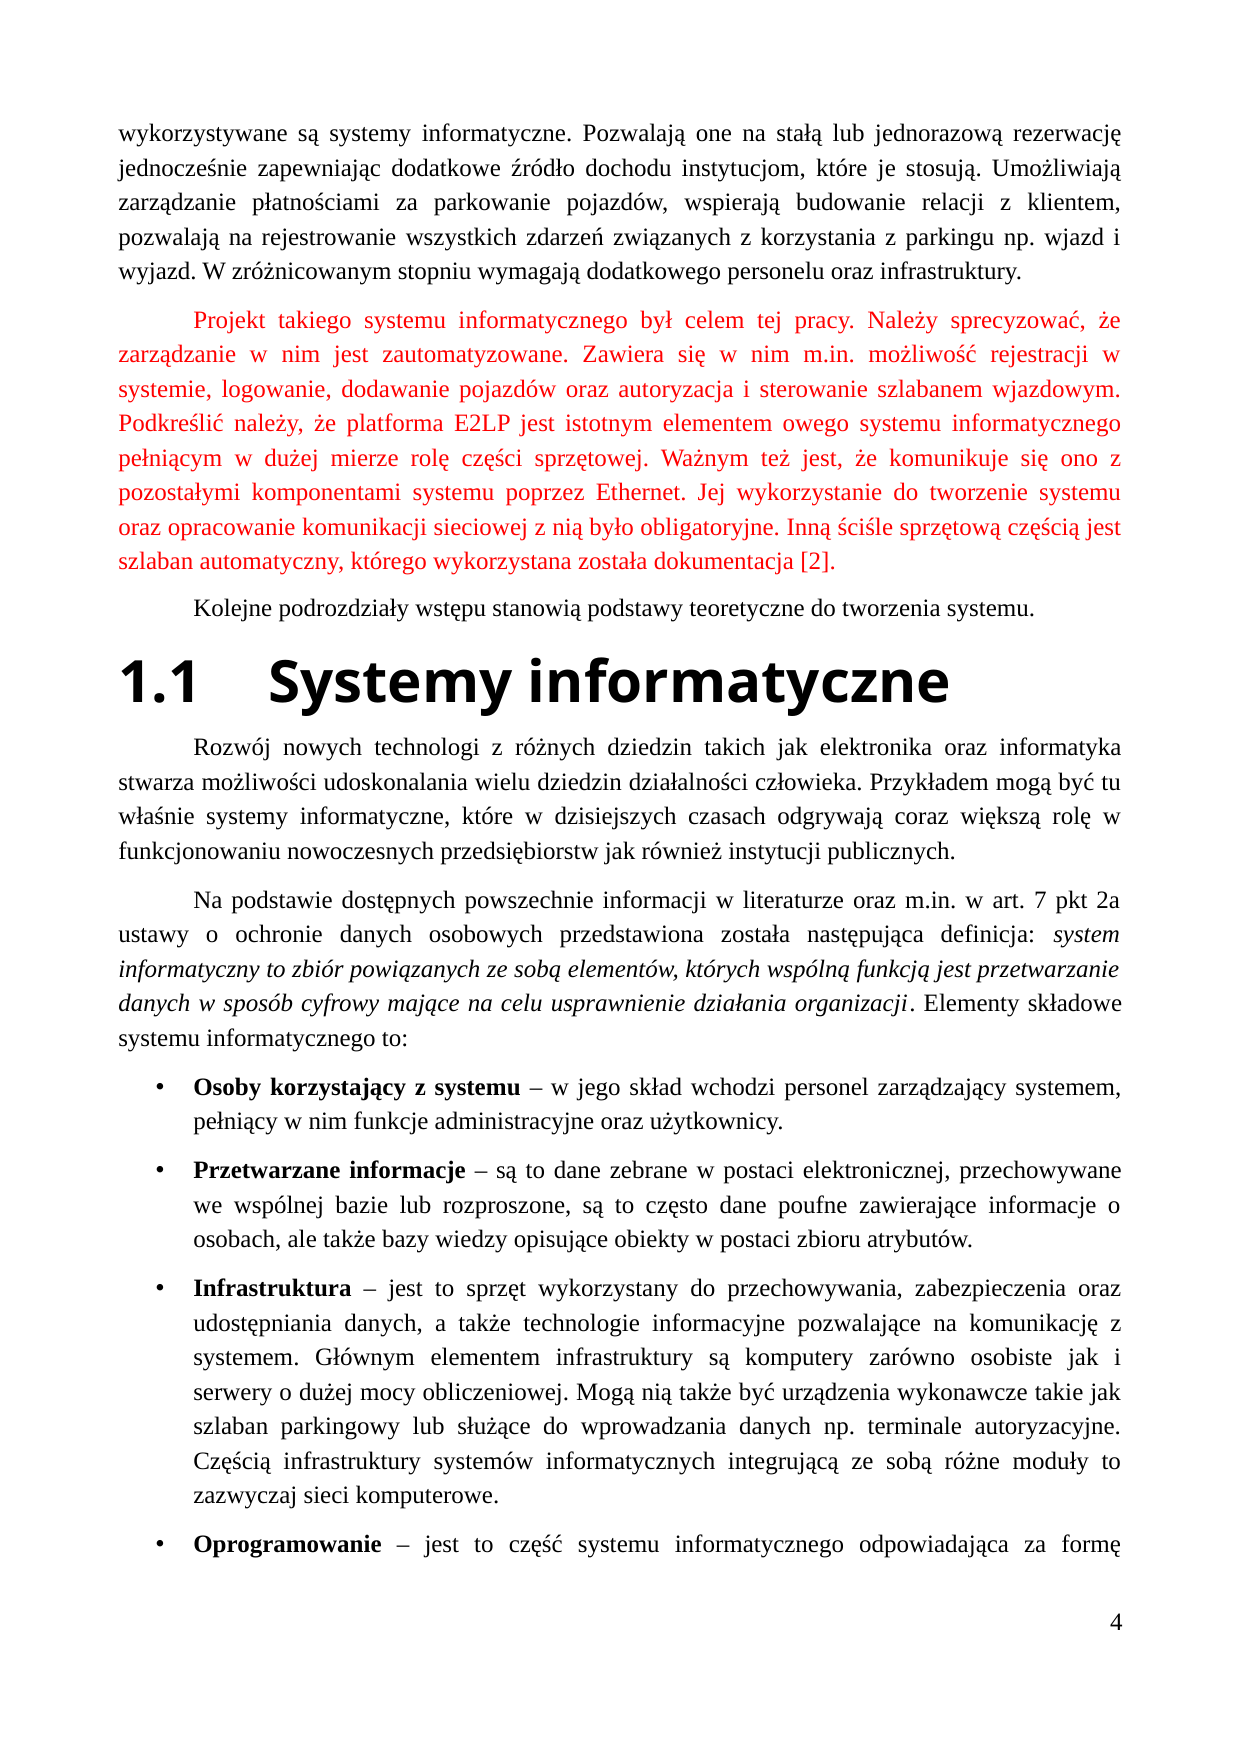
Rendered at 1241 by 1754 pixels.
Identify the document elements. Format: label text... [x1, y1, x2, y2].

text Projekt takiego systemu informatycznego był celem tej pracy. Należy sprecyzować, że zarządzanie w nim jest zautomatyzowane. Zawiera się w nim m.in. możliwość rejestracji w systemie, logowanie, dodawanie pojazdów oraz autoryzacja i sterowanie szlabanem wjazdowym. Podkreślić należy, że platforma E2LP jest istotnym elementem owego systemu informatycznego pełniącym w dużej mierze rolę części sprzętowej. Ważnym też jest, że komunikuje się ono z pozostałymi komponentami systemu poprzez Ethernet. Jej wykorzystanie do tworzenie systemu oraz opracowanie komunikacji sieciowej z nią było obligatoryjne. Inną ściśle sprzętową częścią jest szlaban automatyczny, którego wykorzystana została dokumentacja [2]. [118, 305, 1122, 575]
list Osoby korzystający z systemu – w jego skład wchodzi personel zarządzający systemem, pełniący w nim funkcje administracyjne oraz użytkownicy. [156, 1072, 1122, 1135]
text wykorzystywane są systemy informatyczne. Pozwalają one na stałą lub jednorazową rezerwację jednocześnie zapewniając dodatkowe źródło dochodu instytucjom, które je stosują. Umożliwiają zarządzanie płatnościami za parkowanie pojazdów, wspierają budowanie relacji z klientem, pozwalają na rejestrowanie wszystkich zdarzeń związanych z korzystania z parkingu np. wjazd i wyjazd. W zróżnicowanym stopniu wymagają dodatkowego personelu oraz infrastruktury. [118, 118, 1122, 285]
text Kolejne podrozdziały wstępu stanowią podstawy teoretyczne do tworzenia systemu. [118, 593, 1122, 622]
text Rozwój nowych technologi z różnych dziedzin takich jak elektronika oraz informatyka stwarza możliwości udoskonalania wielu dziedzin działalności człowieka. Przykładem mogą być tu właśnie systemy informatyczne, które w dzisiejszych czasach odgrywają coraz większą rolę w funkcjonowaniu nowoczesnych przedsiębiorstw jak również instytucji publicznych. [118, 732, 1122, 864]
text Na podstawie dostępnych powszechnie informacji w literaturze oraz m.in. w art. 7 pkt 2a ustawy o ochronie danych osobowych przedstawiona została następująca definicja: system informatyczny to zbiór powiązanych ze sobą elementów, których wspólną funkcją jest przetwarzanie danych w sposób cyfrowy mające na celu usprawnienie działania organizacji. Elementy składowe systemu informatycznego to: [118, 885, 1122, 1051]
subtitle Systemy informatyczne [118, 640, 1122, 720]
list Przetwarzane informacje – są to dane zebrane w postaci elektronicznej, przechowywane we wspólnej bazie lub rozproszone, są to często dane poufne zawierające informacje o osobach, ale także bazy wiedzy opisujące obiekty w postaci zbioru atrybutów. [156, 1155, 1122, 1253]
list Oprogramowanie – jest to część systemu informatycznego odpowiadająca za formę [156, 1529, 1122, 1558]
list Infrastruktura – jest to sprzęt wykorzystany do przechowywania, zabezpieczenia oraz udostępniania danych, a także technologie informacyjne pozwalające na komunikację z systemem. Głównym elementem infrastruktury są komputery zarówno osobiste jak i serwery o dużej mocy obliczeniowej. Mogą nią także być urządzenia wykonawcze takie jak szlaban parkingowy lub służące do wprowadzania danych np. terminale autoryzacyjne. Częścią infrastruktury systemów informatycznych integrującą ze sobą różne moduły to zazwyczaj sieci komputerowe. [156, 1273, 1122, 1509]
